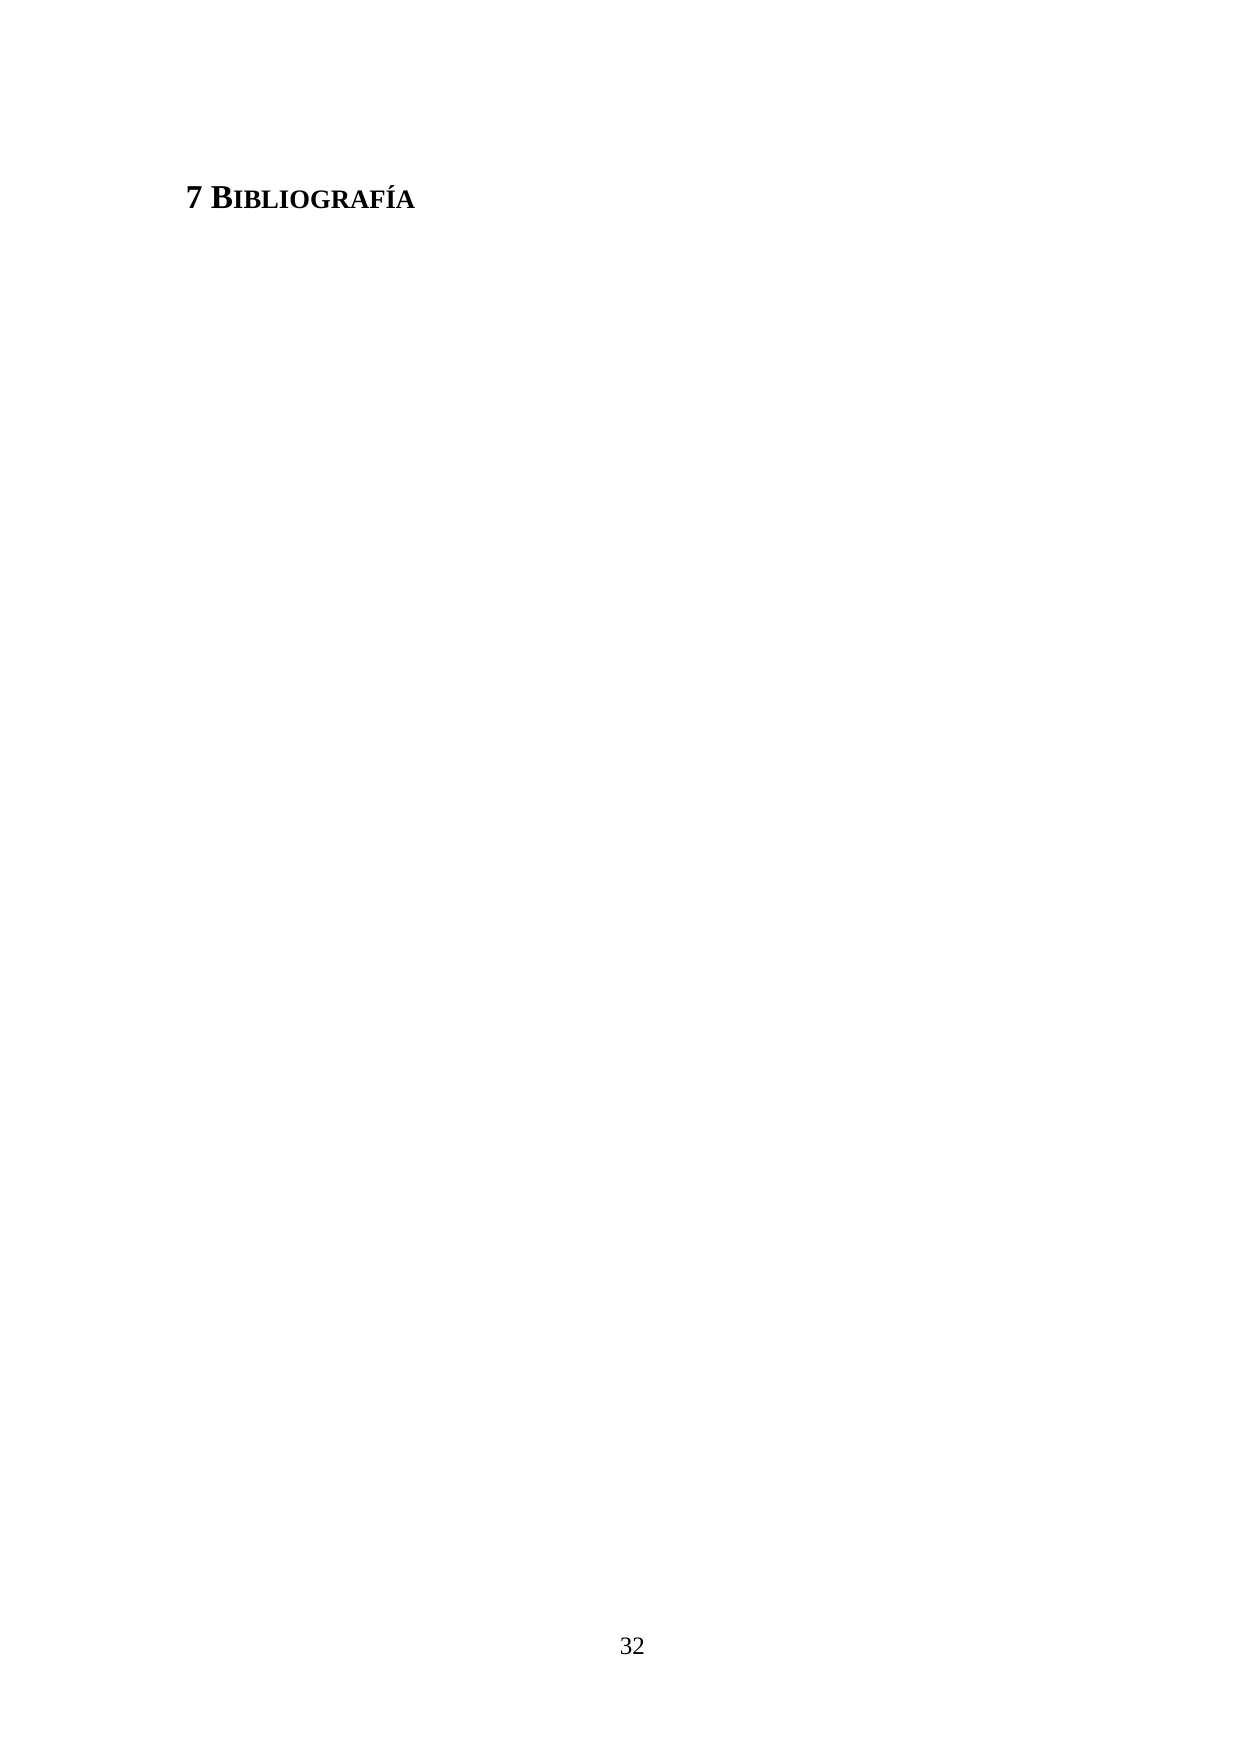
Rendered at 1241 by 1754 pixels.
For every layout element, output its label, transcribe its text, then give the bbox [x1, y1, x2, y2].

subtitle Bibliografía [177, 177, 1063, 216]
